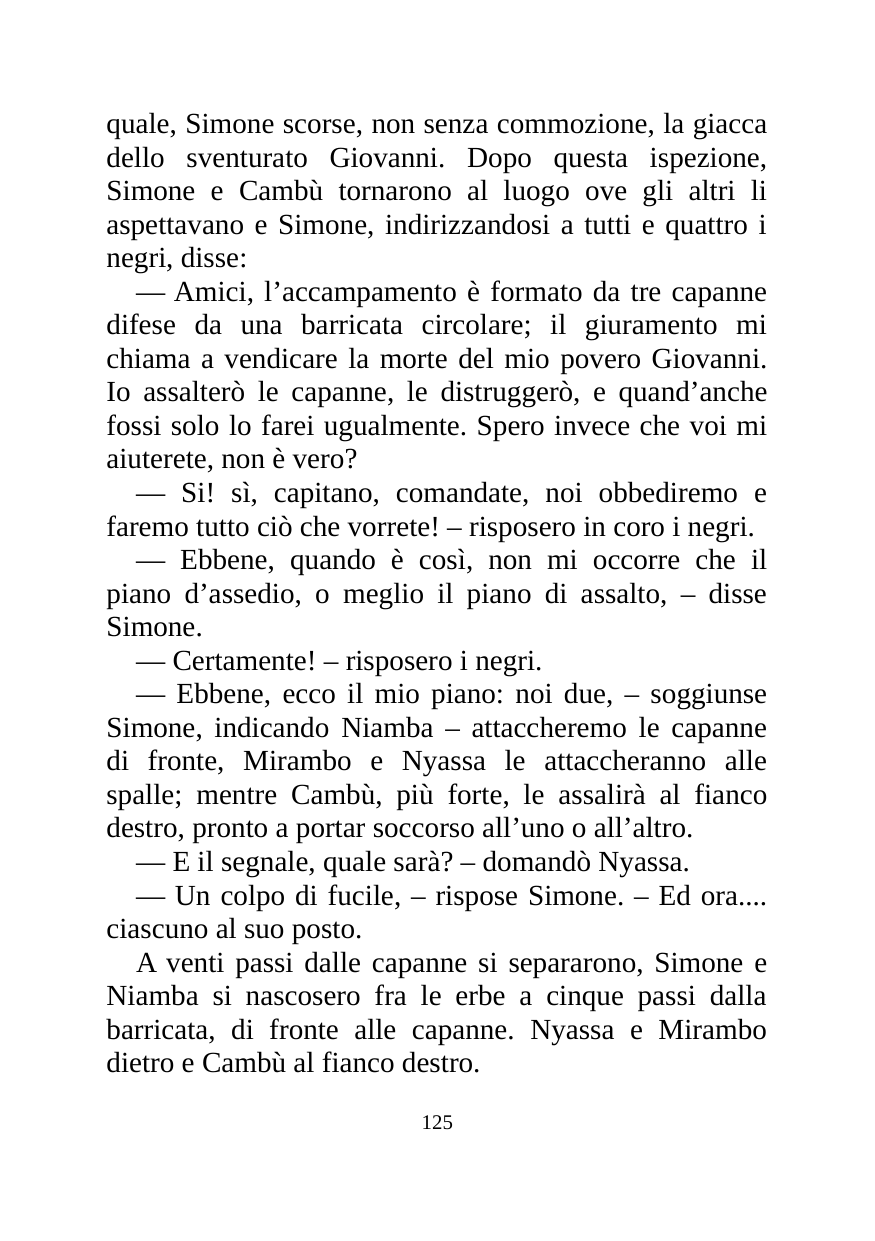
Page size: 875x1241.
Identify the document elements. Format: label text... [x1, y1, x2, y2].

text — Certamente! – risposero i negri. [106, 643, 768, 676]
text — Ebbene, ecco il mio piano: noi due, – soggiunse Simone, indicando Niamba – attaccheremo le capanne di fronte, Mirambo e Nyassa le attaccheranno alle spalle; mentre Cambù, più forte, le assalirà al fianco destro, pronto a portar soccorso all’uno o all’altro. [106, 676, 768, 844]
text — Si! sì, capitano, comandate, noi obbediremo e faremo tutto ciò che vorrete! – risposero in coro i negri. [106, 475, 768, 542]
text — Un colpo di fucile, – rispose Simone. – Ed ora.... ciascuno al suo posto. [106, 878, 768, 945]
text quale, Simone scorse, non senza commozione, la giacca dello sventurato Giovanni. Dopo questa ispezione, Simone e Cambù tornarono al luogo ove gli altri li aspettavano e Simone, indirizzandosi a tutti e quattro i negri, disse: [106, 106, 768, 274]
text — Amici, l’accampamento è formato da tre capanne difese da una barricata circolare; il giuramento mi chiama a vendicare la morte del mio povero Giovanni. Io assalterò le capanne, le distruggerò, e quand’anche fossi solo lo farei ugualmente. Spero invece che voi mi aiuterete, non è vero? [106, 274, 768, 475]
text — Ebbene, quando è così, non mi occorre che il piano d’assedio, o meglio il piano di assalto, – disse Simone. [106, 542, 768, 643]
text A venti passi dalle capanne si separarono, Simone e Niamba si nascosero fra le erbe a cinque passi dalla barricata, di fronte alle capanne. Nyassa e Mirambo dietro e Cambù al fianco destro. [106, 945, 768, 1079]
text — E il segnale, quale sarà? – domandò Nyassa. [106, 844, 768, 878]
